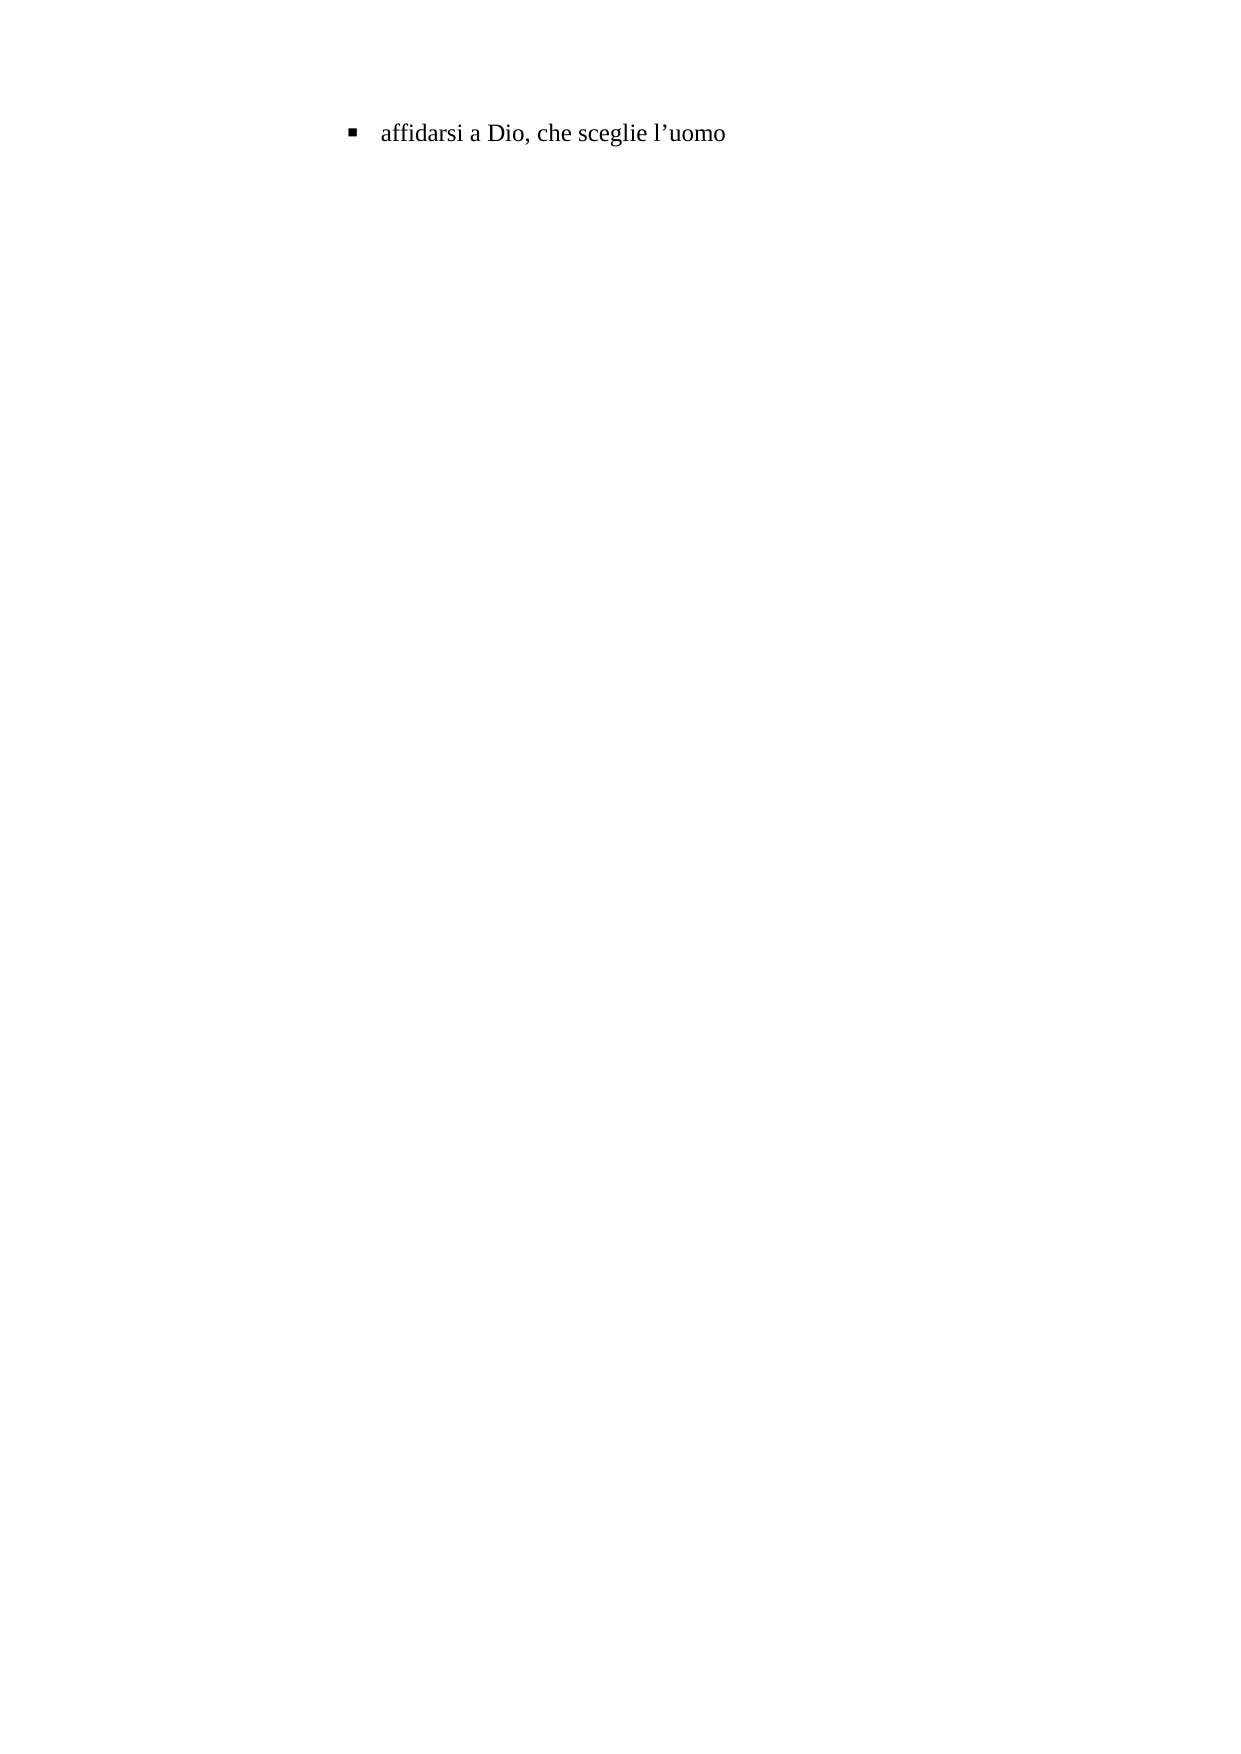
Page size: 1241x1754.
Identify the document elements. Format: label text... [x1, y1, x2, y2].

list affidarsi a Dio, che sceglie l’uomo [343, 118, 1122, 147]
